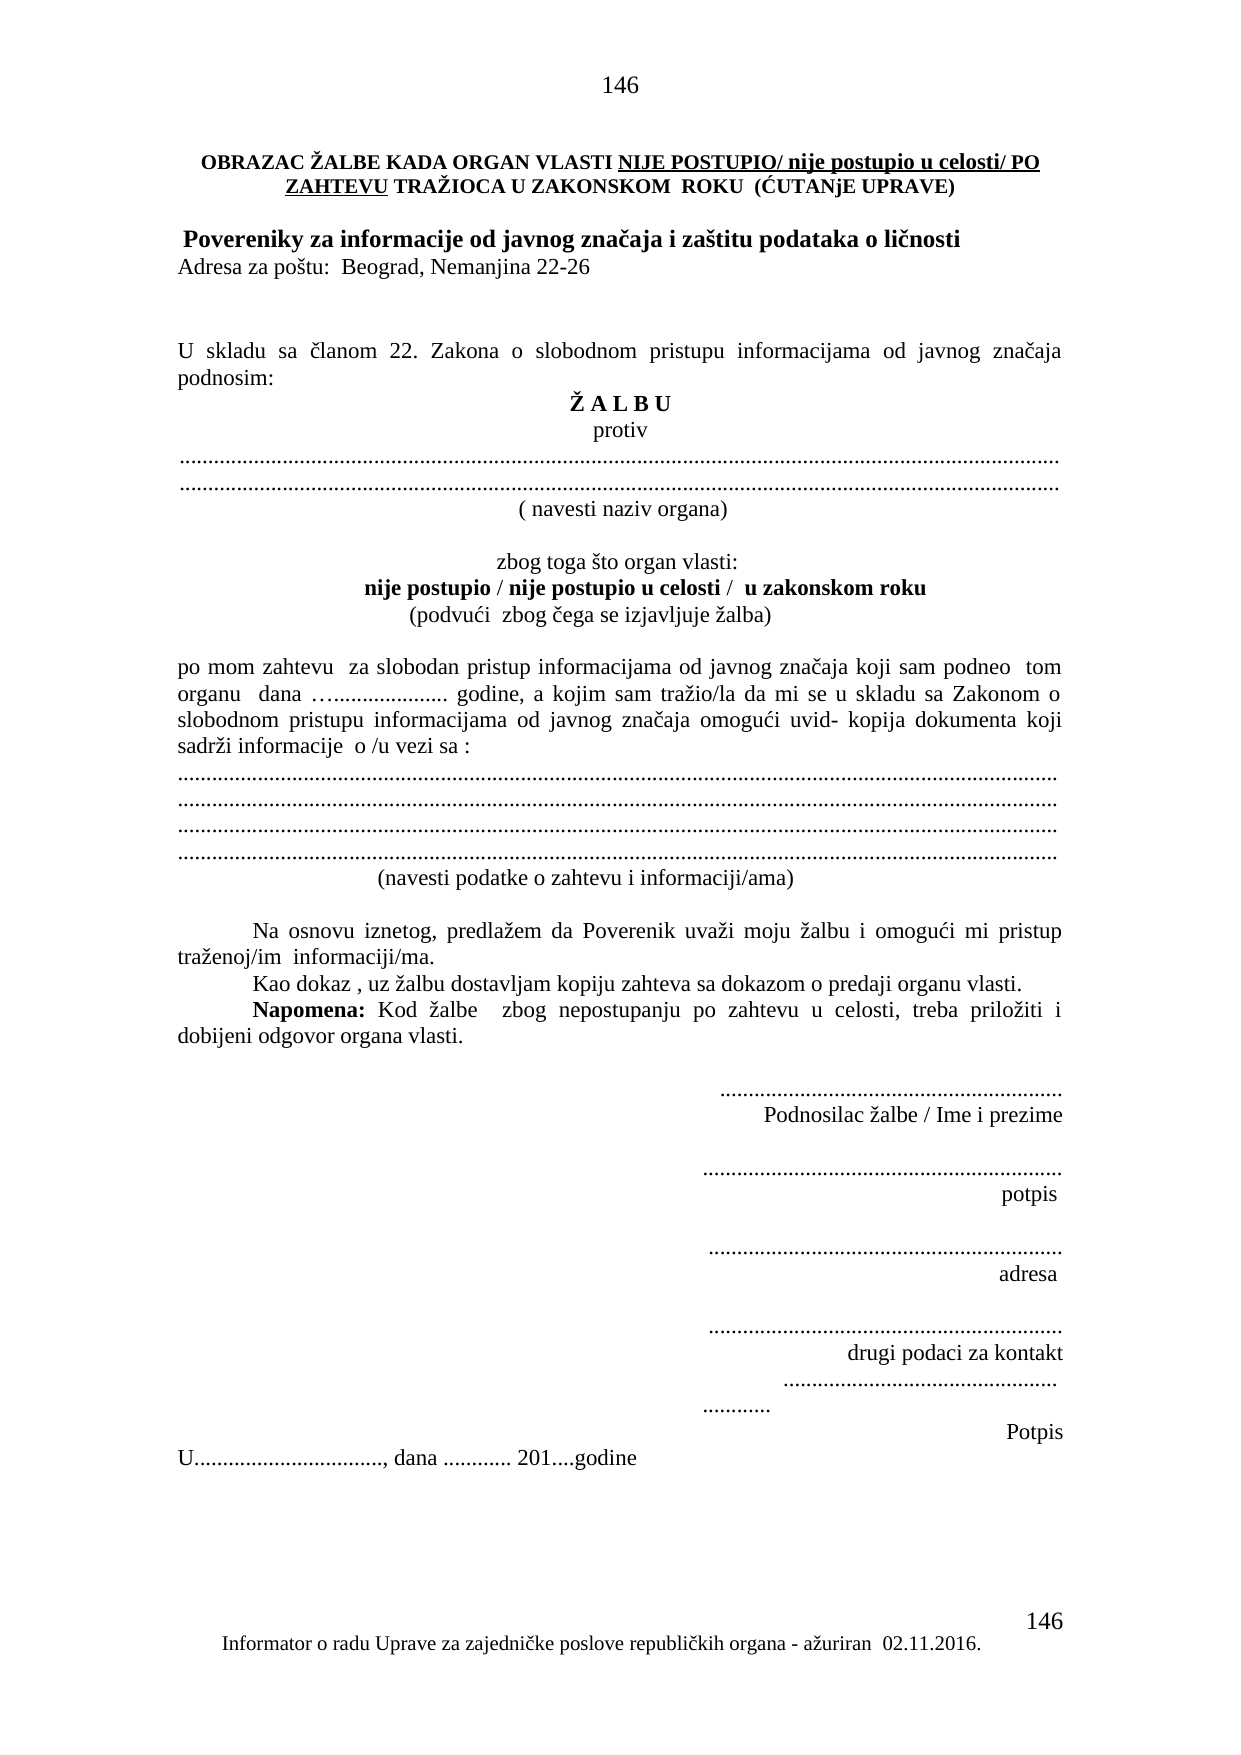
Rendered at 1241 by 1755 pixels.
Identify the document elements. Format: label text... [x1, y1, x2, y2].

text Podnosilac žalbe / Ime i prezime [702, 1101, 1063, 1128]
text ............................................................... potpis [702, 1154, 1063, 1207]
text .............................................................. drugi podaci za kontakt [302, 1312, 1063, 1365]
text .......................................................................................................................................................... [177, 469, 1063, 495]
text .......................................................................................................................................................... [177, 838, 1063, 864]
text Ž A L B U [177, 390, 1063, 416]
text .............................................................. adresa [302, 1233, 1063, 1286]
text zbog toga što organ vlasti: [177, 548, 1063, 574]
text U skladu sa članom 22. Zakona o slobodnom pristupu informacijama od javnog značaja podnosim: [177, 337, 1063, 390]
text protiv [177, 416, 1063, 443]
text Napomena: Kod žalbe zbog nepostupanju po zahtevu u celosti, treba priložiti i dobijeni odgovor organa vlasti. [177, 996, 1063, 1049]
text .......................................................................................................................................................... [177, 443, 1063, 469]
text Na osnovu iznetog, predlažem da Poverenik uvaži moju žalbu i omogući mi pristup traženoj/im informaciji/ma. [177, 917, 1063, 970]
text Potpis [702, 1418, 1063, 1444]
text ............................................................ [177, 1365, 1063, 1418]
text U................................., dana ............ 201....godine [177, 1444, 1063, 1470]
text .......................................................................................................................................................... [177, 759, 1063, 785]
text .......................................................................................................................................................... [177, 785, 1063, 812]
text ( navesti naziv organa) [177, 495, 1063, 522]
text Povereniky za informacije od javnog značaja i zaštitu podataka o ličnosti [177, 224, 1063, 253]
text (navesti podatke o zahtevu i informaciji/ama) [177, 864, 1063, 891]
text Kao dokaz , uz žalbu dostavlјam kopiju zahteva sa dokazom o predaji organu vlasti. [177, 970, 1063, 996]
text Adresa za poštu: Beograd, Nemanjina 22-26 [177, 253, 1063, 279]
text po mom zahtevu za slobodan pristup informacijama od javnog značaja koji sam podneo tom organu dana ….................... godine, a kojim sam tražio/la da mi se u skladu sa Zakonom o slobodnom pristupu informacijama od javnog značaja omogući uvid- kopija dokumenta koji sadrži informacije o /u vezi sa : [177, 653, 1063, 759]
text .......................................................................................................................................................... [177, 812, 1063, 838]
text ............................................................ [702, 1075, 1063, 1101]
text nije postupio / nije postupio u celosti / u zakonskom roku [227, 574, 1063, 601]
text (podvući zbog čega se izjavlјuje žalba) [215, 601, 1063, 627]
text OBRAZAC ŽALBE KADA ORGAN VLASTI NIJE POSTUPIO/ nije postupio u celosti/ PO ZAHTEVU TRAŽIOCA U ZAKONSKOM ROKU (ĆUTANјE UPRAVE) [177, 148, 1063, 198]
